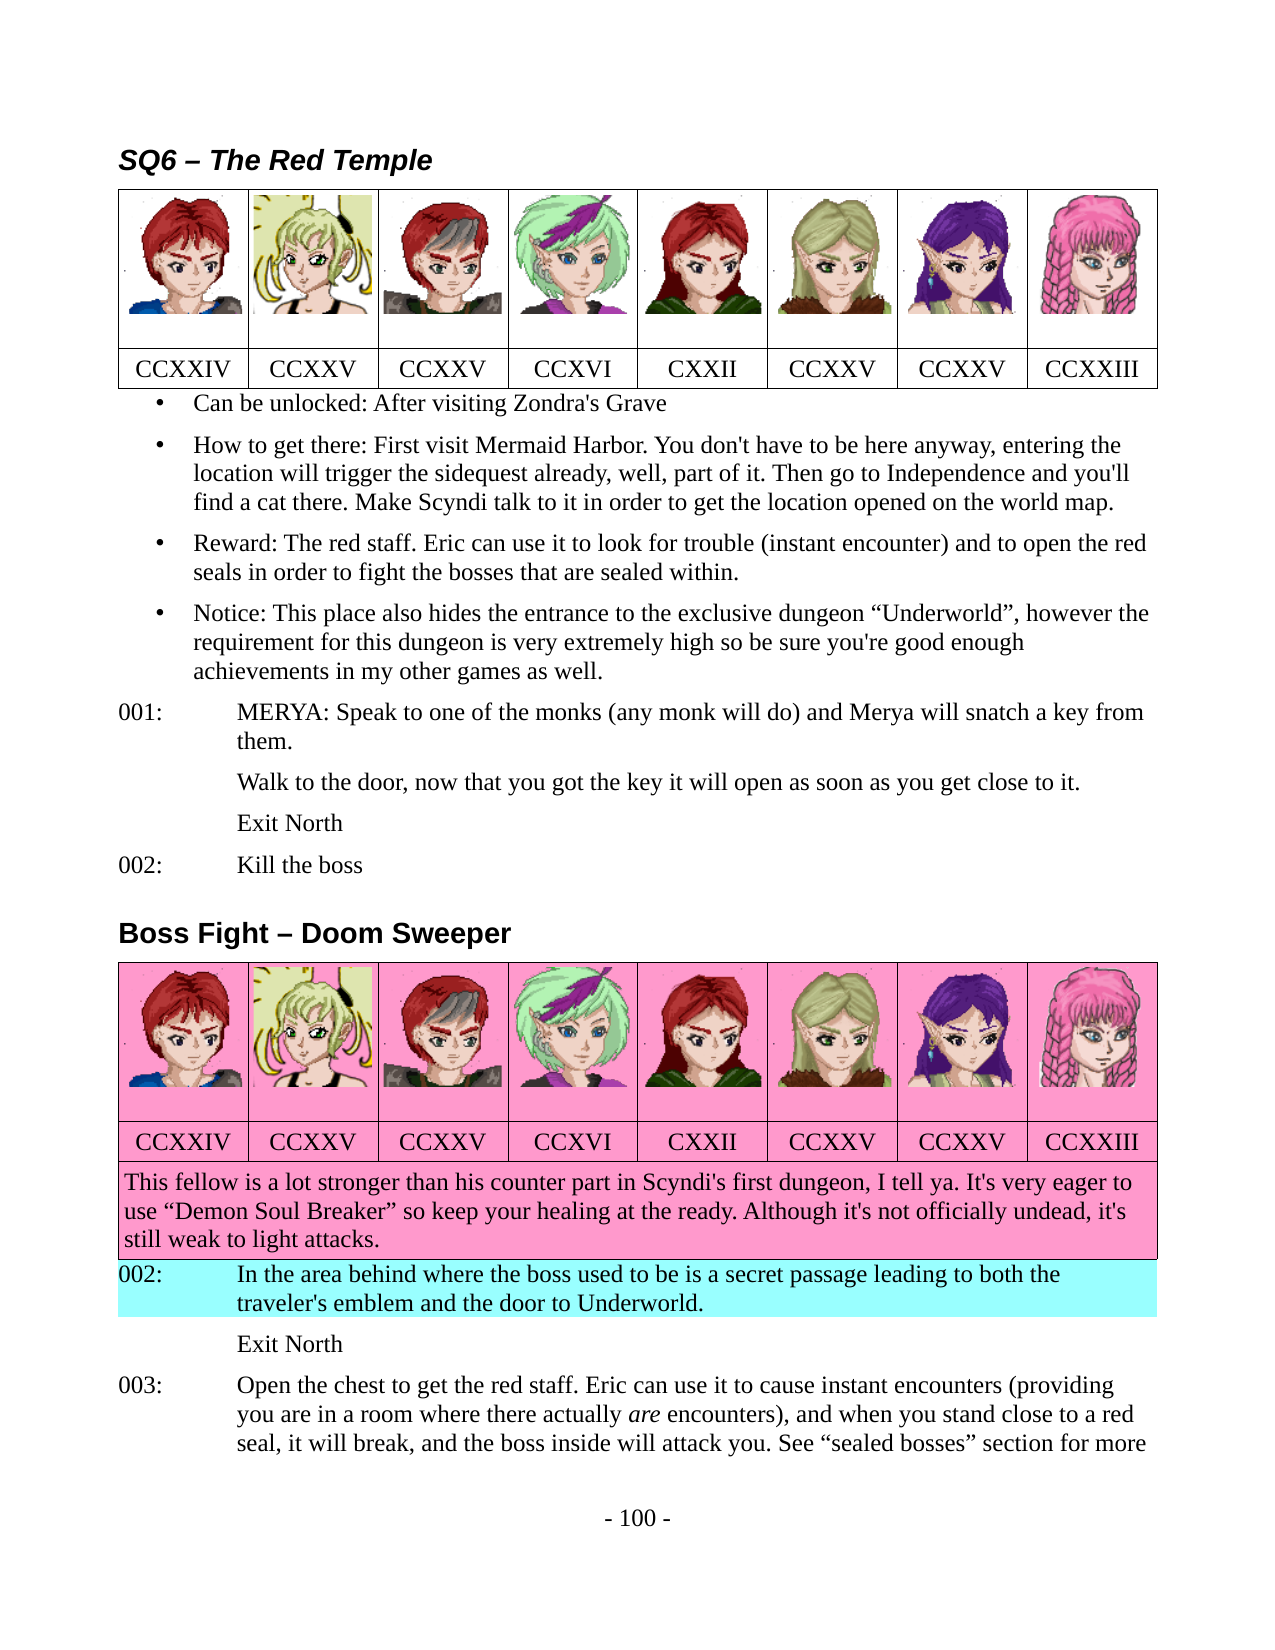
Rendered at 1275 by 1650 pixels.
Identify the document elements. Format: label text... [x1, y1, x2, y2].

table_cell CCXVI [509, 1122, 637, 1161]
table_header [1028, 190, 1157, 313]
text 003: Open the chest to get the red staff. Eric can use it to cause instant encounters (providing you are in a room where there actually are encounters), and when you stand close to a red seal, it will break, and the boss inside will attack you. See “sealed bosses” section for more [118, 1370, 1157, 1457]
list How to get there: First visit Mermaid Harbor. You don't have to be here anyway, entering the location will trigger the sidequest already, well, part of it. Then go to Independence and you'll find a cat there. Make Scyndi talk to it in order to get the location opened on the world map. [156, 430, 1157, 516]
text 002: Kill the boss [118, 850, 1157, 878]
table_header [509, 963, 637, 1121]
table_cell CCXXV [768, 349, 897, 388]
picture [383, 195, 502, 314]
picture [772, 195, 892, 314]
table_header [249, 190, 378, 348]
table_header [638, 963, 767, 1121]
table_header [249, 963, 378, 1121]
table_header [638, 314, 767, 348]
table_header [1028, 314, 1157, 348]
picture [1032, 195, 1152, 314]
list Reward: The red staff. Eric can use it to look for trouble (instant encounter) and to open the red seals in order to fight the bosses that are sealed within. [156, 528, 1157, 586]
list Can be unlocked: After visiting Zondra's Grave [156, 389, 1157, 417]
table_cell CCXXV [898, 1122, 1027, 1161]
table_header [119, 190, 248, 348]
table_cell CCXXV [898, 349, 1027, 388]
picture [902, 967, 1022, 1087]
subtitle Boss Fight – Doom Sweeper [118, 916, 1157, 949]
table_header [509, 190, 637, 348]
table_cell CXXII [638, 1122, 767, 1161]
picture [513, 967, 632, 1087]
table_cell CCXXV [379, 1122, 508, 1161]
table_header [1028, 963, 1157, 1121]
picture [253, 195, 372, 314]
table_header [898, 190, 1027, 348]
picture [123, 195, 243, 314]
picture [123, 967, 243, 1087]
table_cell CCXXV [249, 349, 378, 388]
picture [513, 195, 632, 314]
table_header [768, 963, 897, 1121]
subtitle SQ6 – The Red Temple [118, 143, 1157, 177]
list Notice: This place also hides the entrance to the exclusive dungeon “Underworld”, however the requirement for this dungeon is very extremely high so be sure you're good enough achievements in my other games as well. [156, 598, 1157, 685]
picture [253, 967, 372, 1087]
table_cell CCXXIV [119, 349, 248, 388]
table_cell CCXXV [768, 1122, 897, 1161]
picture [1032, 967, 1152, 1087]
table_cell CCXXIV [119, 1122, 248, 1161]
text Exit North [118, 1329, 1157, 1358]
table_header [379, 963, 508, 1121]
picture [643, 195, 762, 314]
text Walk to the door, now that you got the key it will open as soon as you get close to it. [118, 767, 1157, 796]
table_cell CCXXV [249, 1122, 378, 1161]
table_header [379, 190, 508, 348]
table_header [638, 190, 767, 313]
picture [643, 967, 762, 1087]
table_cell CCXXIII [1028, 1122, 1157, 1161]
picture [772, 967, 892, 1087]
text 002: In the area behind where the boss used to be is a secret passage leading to both the traveler's emblem and the door to Underworld. [118, 1260, 1157, 1317]
table_cell CXXII [638, 349, 767, 388]
picture [383, 967, 502, 1087]
table_cell CCXVI [509, 349, 637, 388]
table_cell CCXXIII [1028, 349, 1157, 388]
table_header [768, 190, 897, 348]
table_header [898, 963, 1027, 1121]
table_cell CCXXV [379, 349, 508, 388]
text 001: MERYA: Speak to one of the monks (any monk will do) and Merya will snatch a key from them. [118, 697, 1157, 755]
text Exit North [118, 808, 1157, 837]
picture [902, 195, 1022, 314]
table_cell This fellow is a lot stronger than his counter part in Scyndi's first dungeon, I tell ya. It's very eager to use “Demon Soul Breaker” so keep your healing at the ready. Although it's not officially undead, it's still weak to light attacks. [119, 1162, 1157, 1259]
table_header [119, 963, 248, 1121]
